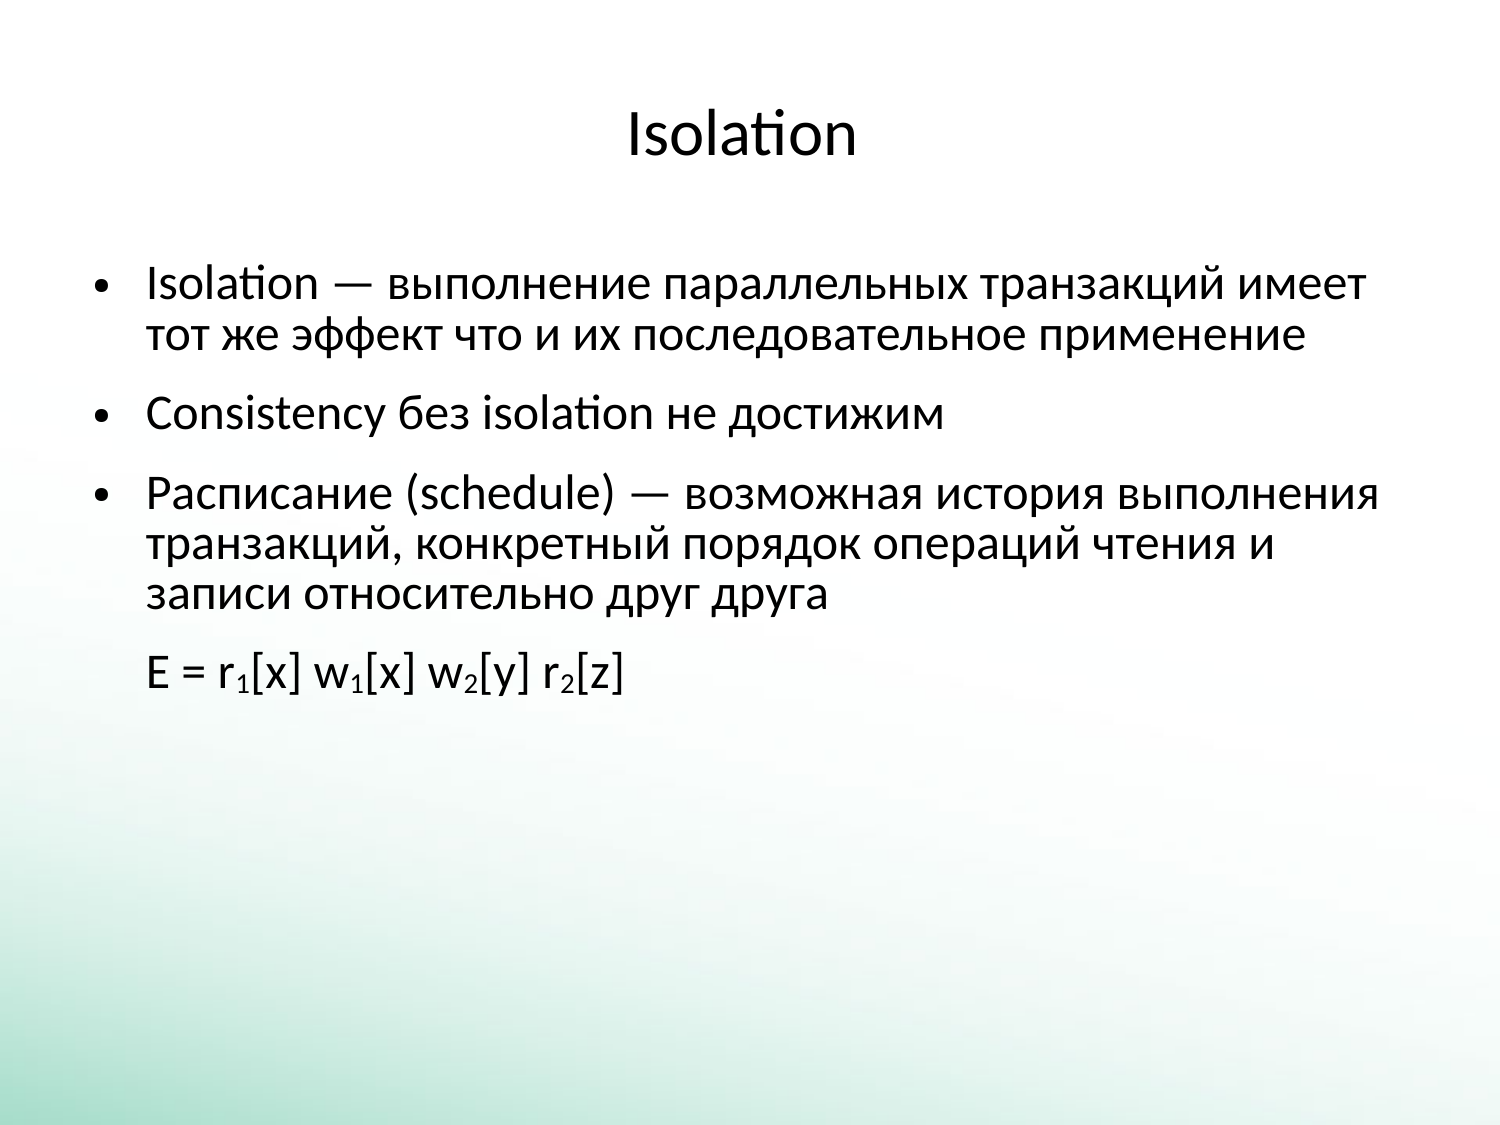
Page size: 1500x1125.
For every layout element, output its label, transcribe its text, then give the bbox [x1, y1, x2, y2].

picture [0, 0, 1500, 1125]
title Isolation [75, 45, 1425, 233]
list Isolation — выполнение параллельных транзакций имеет тот же эффект что и их последовательное применение Consistency без isolation не достижим Расписание (schedule) — возможная история выполнения транзакций, конкретный порядок операций чтения и записи относительно друг друга E = r1[x] w1[x] w2[y] r2[z] [75, 262, 1425, 1005]
